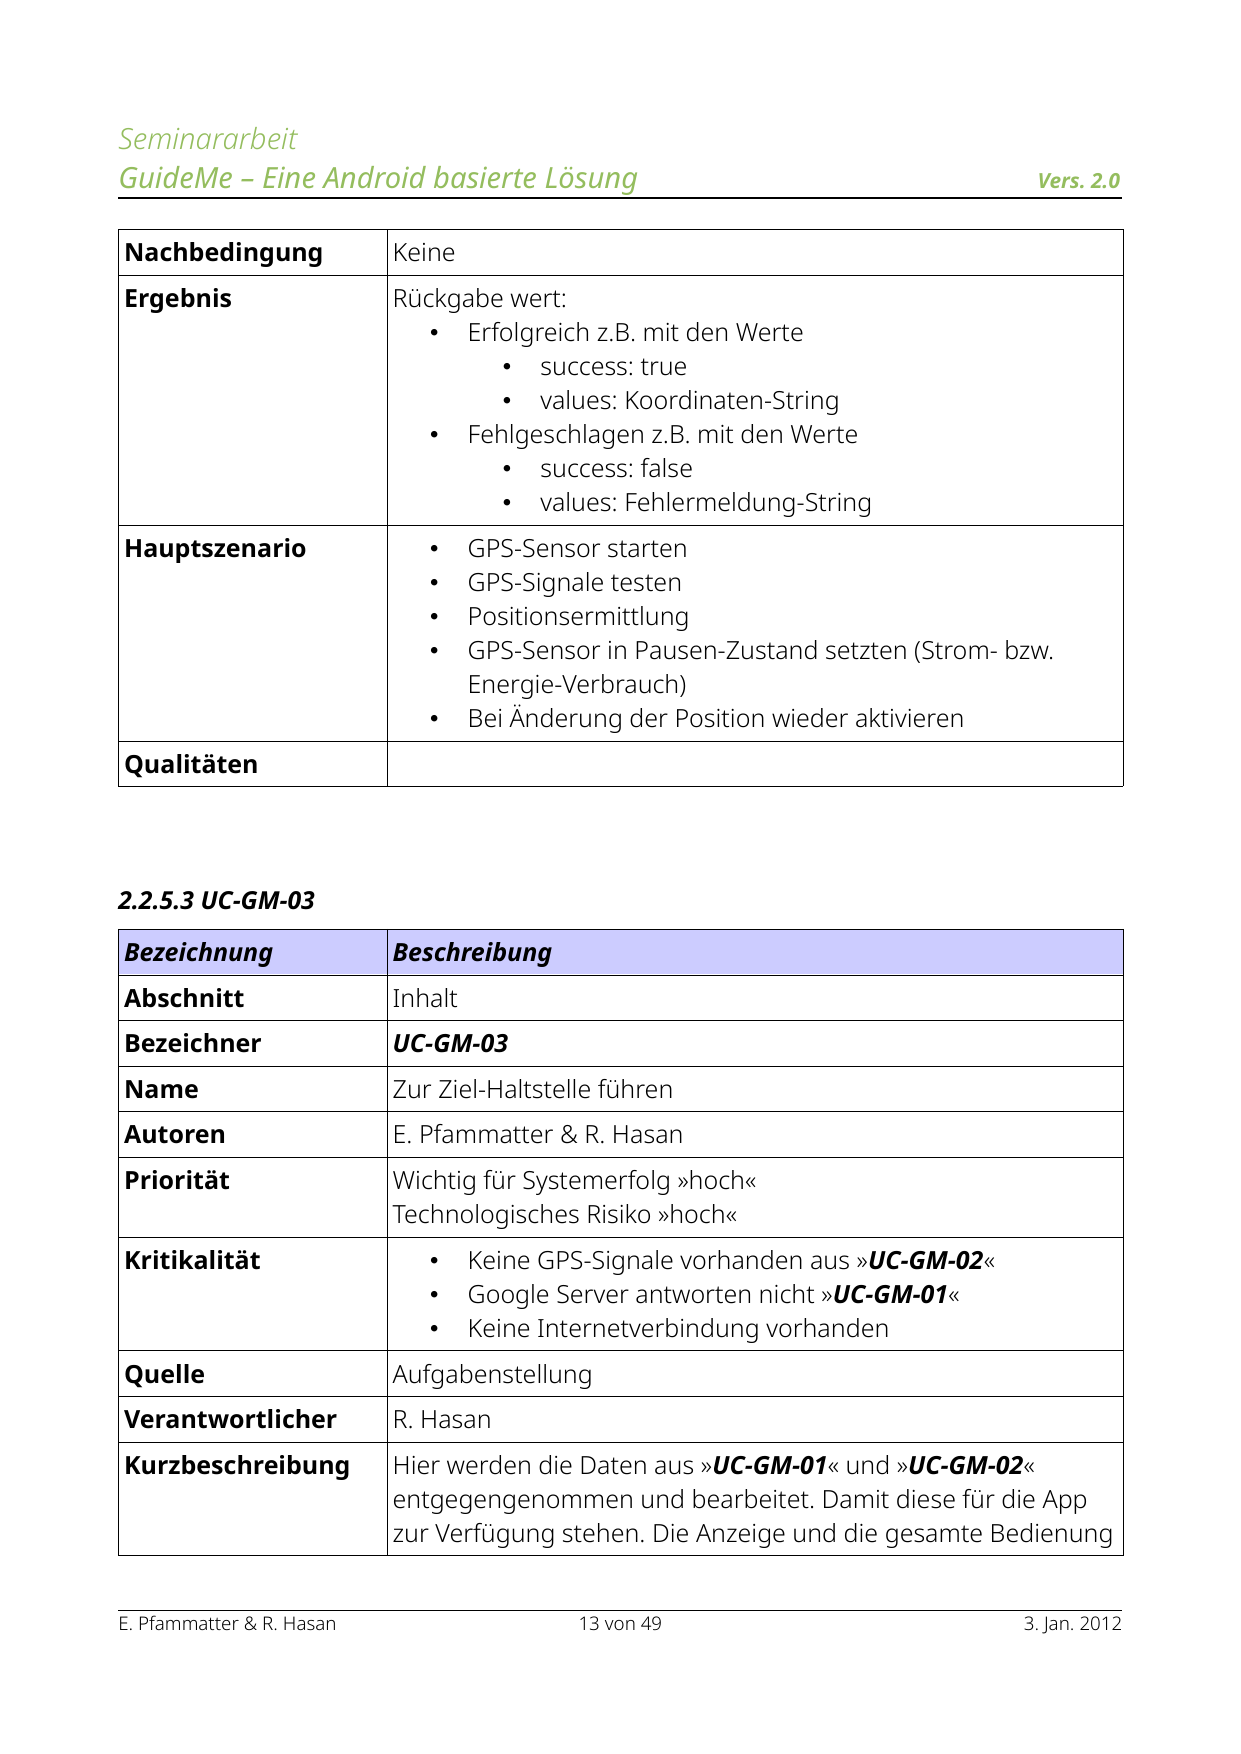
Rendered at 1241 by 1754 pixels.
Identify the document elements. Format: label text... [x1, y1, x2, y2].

table_cell Kritikalität [119, 1238, 387, 1350]
table_cell Rückgabe wert: Erfolgreich z.B. mit den Werte success: true values: Koordinaten-String Fehlgeschlagen z.B. mit den Werte success: false values: Fehlermeldung-String [388, 276, 1123, 525]
table_cell Verantwortlicher [119, 1397, 387, 1442]
table_cell Bezeichner [119, 1021, 387, 1066]
table_cell Quelle [119, 1351, 387, 1396]
table_cell Nachbedingung [119, 230, 387, 275]
table_cell E. Pfammatter & R. Hasan [388, 1112, 1123, 1157]
table_cell Keine [388, 230, 1123, 275]
table_cell Priorität [119, 1158, 387, 1237]
table_cell Name [119, 1067, 387, 1111]
table_cell Aufgabenstellung [388, 1351, 1123, 1396]
table_cell Keine GPS-Signale vorhanden aus »UC-GM-02« Google Server antworten nicht »UC-GM-01« Keine Internetverbindung vorhanden [388, 1238, 1123, 1350]
table_cell Hauptszenario [119, 526, 387, 741]
table_cell Hier werden die Daten aus »UC-GM-01« und »UC-GM-02« entgegengenommen und bearbeitet. Damit diese für die App zur Verfügung stehen. Die Anzeige und die gesamte Bedienung [388, 1443, 1123, 1555]
table_cell Autoren [119, 1112, 387, 1157]
table_cell Abschnitt [119, 976, 387, 1020]
table_header Bezeichnung [119, 930, 387, 974]
table_cell Inhalt [388, 976, 1123, 1020]
table_cell GPS-Sensor starten GPS-Signale testen Positionsermittlung GPS-Sensor in Pausen-Zustand setzten (Strom- bzw. Energie-Verbrauch) Bei Änderung der Position wieder aktivieren [388, 526, 1123, 741]
table_cell Wichtig für Systemerfolg »hoch« Technologisches Risiko »hoch« [388, 1158, 1123, 1237]
table_cell Ergebnis [119, 276, 387, 525]
subtitle 2.2.5.3 UC-GM-03 [118, 883, 1122, 916]
table_cell [388, 742, 1123, 786]
table_cell Zur Ziel-Haltstelle führen [388, 1067, 1123, 1111]
table_cell Kurzbeschreibung [119, 1443, 387, 1555]
table_cell Qualitäten [119, 742, 387, 786]
table_cell UC-GM-03 [388, 1021, 1123, 1066]
table_header Beschreibung [388, 930, 1123, 974]
table_cell R. Hasan [388, 1397, 1123, 1442]
